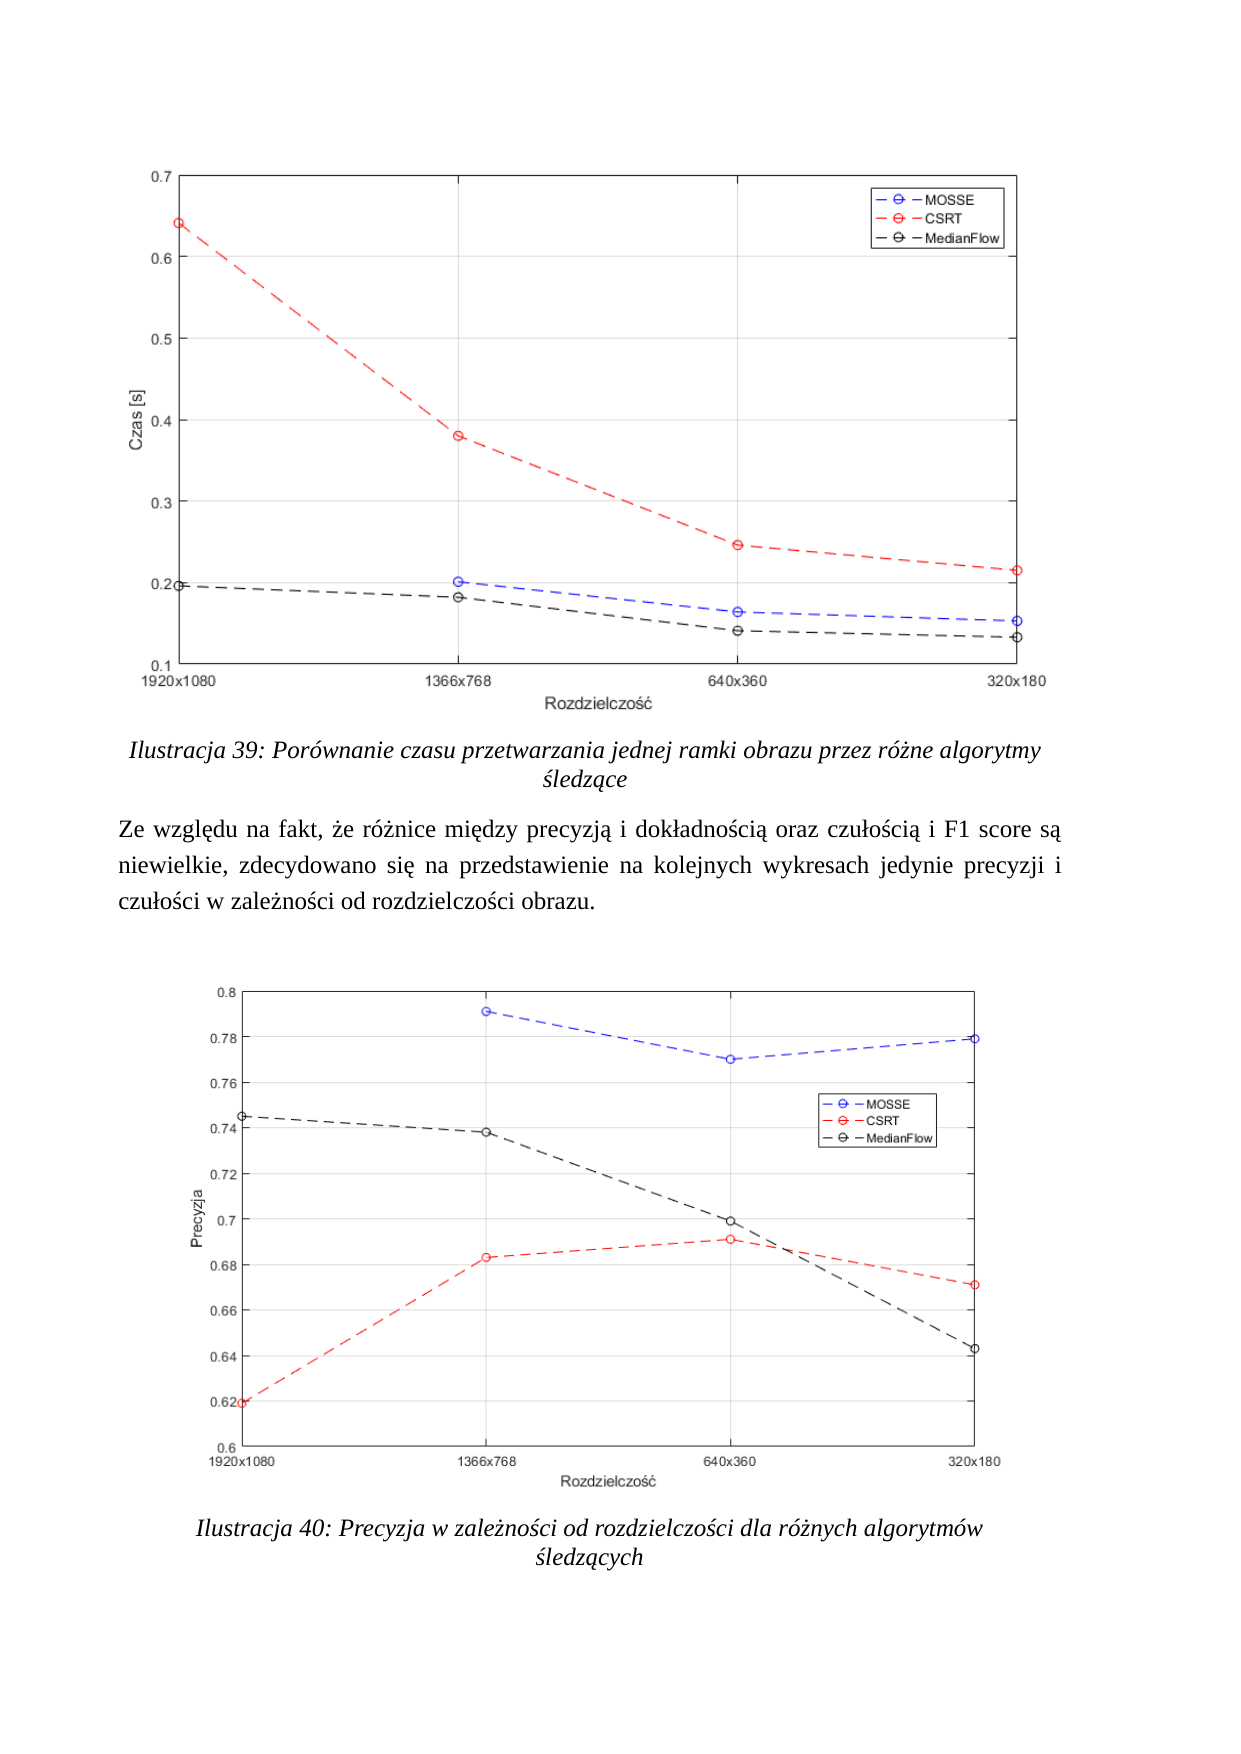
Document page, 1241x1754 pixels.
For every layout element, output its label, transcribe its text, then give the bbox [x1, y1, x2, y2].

text Ze względu na fakt, że różnice między precyzją i dokładnością oraz czułością i F1 score są niewielkie, zdecydowano się na przedstawienie na kolejnych wykresach jedynie precyzji i czułości w zależności od rozdzielczości obrazu. [118, 814, 1063, 915]
picture [118, 130, 1054, 730]
picture [174, 949, 1007, 1508]
text Ilustracja 39: Porównanie czasu przetwarzania jednej ramki obrazu przez różne algorytmy śledzące [118, 730, 1054, 793]
text Ilustracja 40: Precyzja w zależności od rozdzielczości dla różnych algorytmów śledzących [174, 1508, 1007, 1571]
